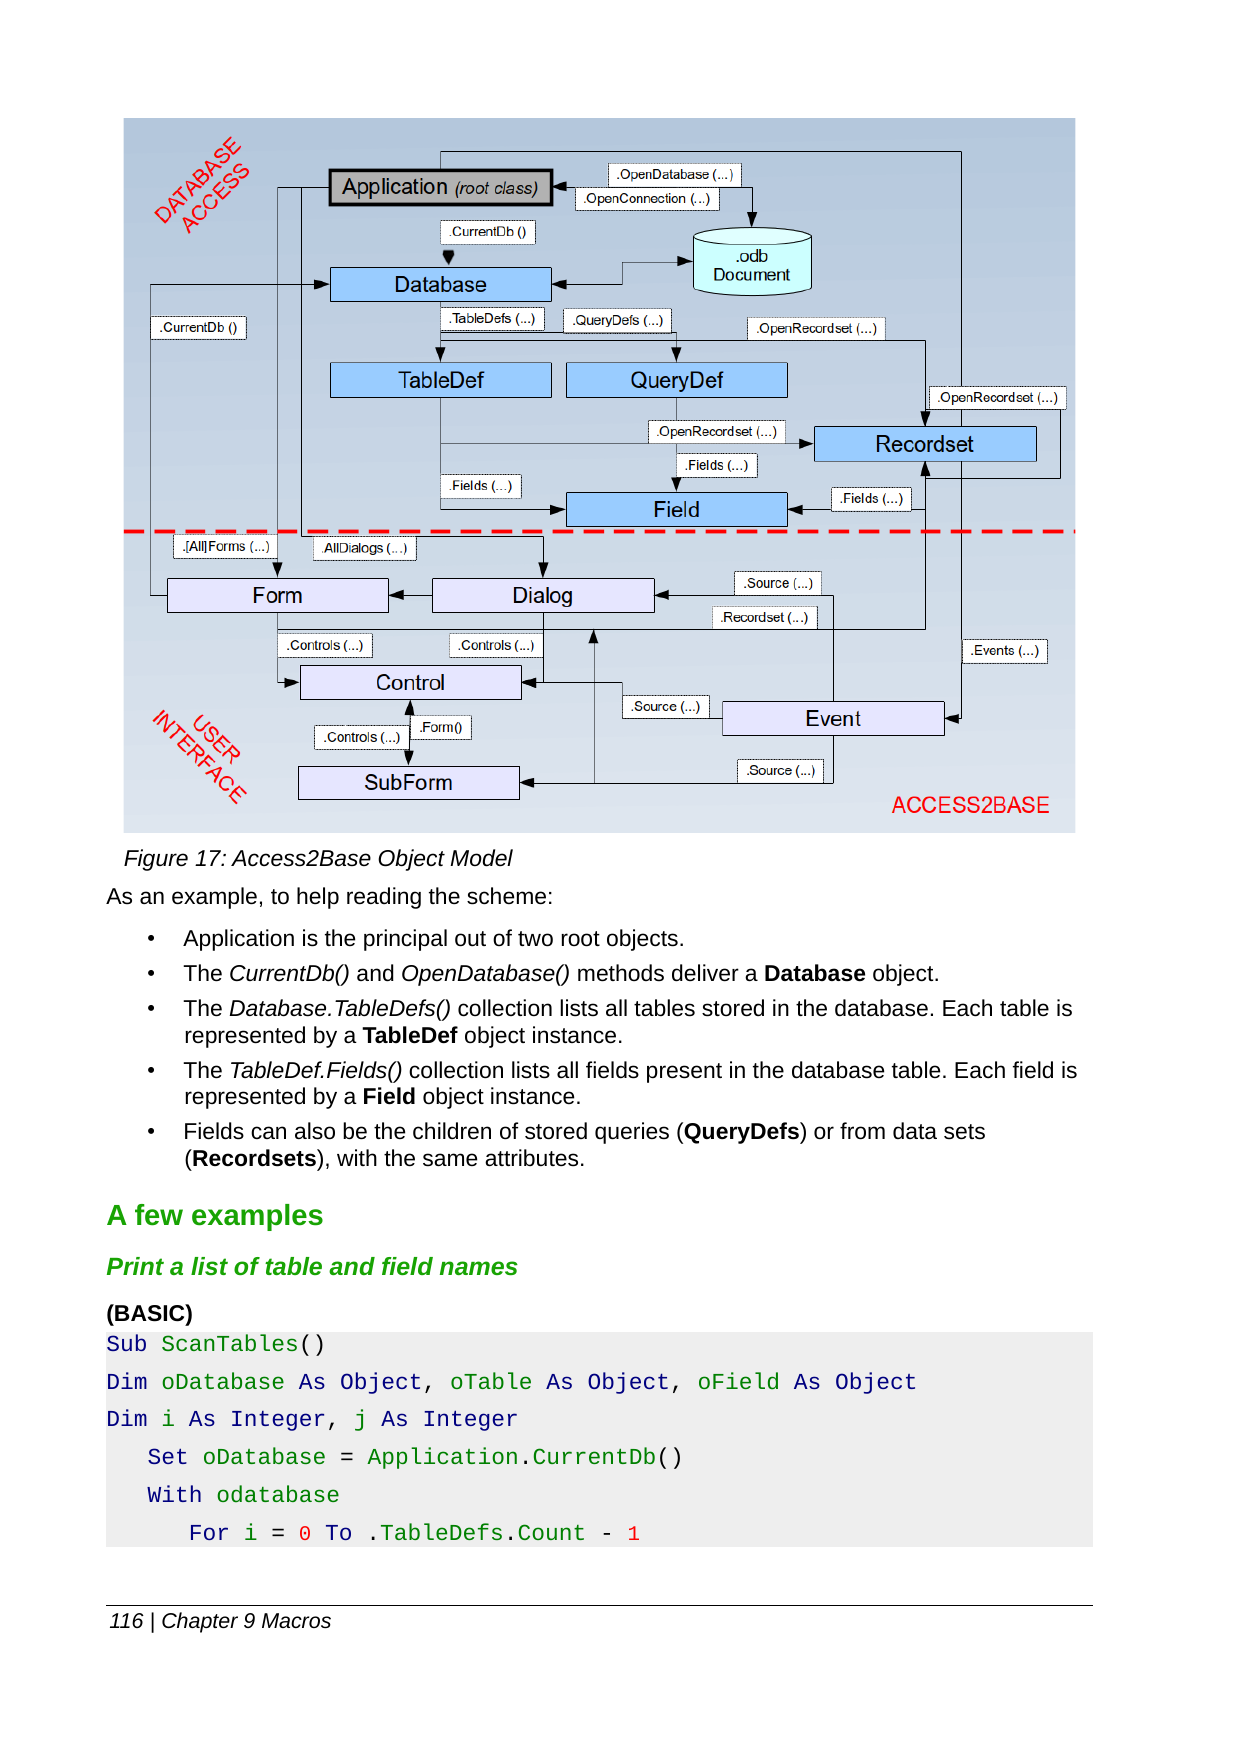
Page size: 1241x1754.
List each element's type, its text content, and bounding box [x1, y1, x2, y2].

text Dim oDatabase As Object, oTable As Object, oField As Object [106, 1370, 1093, 1396]
text As an example, to help reading the scheme: [106, 883, 1093, 909]
list Application is the principal out of two root objects. [144, 922, 1093, 951]
subtitle A few examples [106, 1198, 1093, 1231]
subtitle Print a list of table and field names [106, 1252, 1093, 1281]
text With odatabase [106, 1483, 1093, 1509]
list The Database.TableDefs() collection lists all tables stored in the database. Each table is represented by a TableDef object instance. [144, 992, 1093, 1048]
text Set oDatabase = Application.CurrentDb() [106, 1446, 1093, 1471]
list The TableDef.Fields() collection lists all fields present in the database table. Each field is represented by a Field object instance. [144, 1054, 1093, 1109]
text Figure 17: Access2Base Object Model [123, 845, 1075, 871]
list The CurrentDb() and OpenDatabase() methods deliver a Database object. [144, 957, 1093, 986]
text Sub ScanTables() [106, 1332, 1093, 1358]
subtitle (BASIC) [106, 1300, 1093, 1326]
list Fields can also be the children of stored queries (QueryDefs) or from data sets (Recordsets), with the same attributes. [144, 1115, 1093, 1174]
text Dim i As Integer, j As Integer [106, 1408, 1093, 1434]
text For i = 0 To .TableDefs.Count - 1 [106, 1521, 1093, 1547]
picture [123, 118, 1076, 833]
